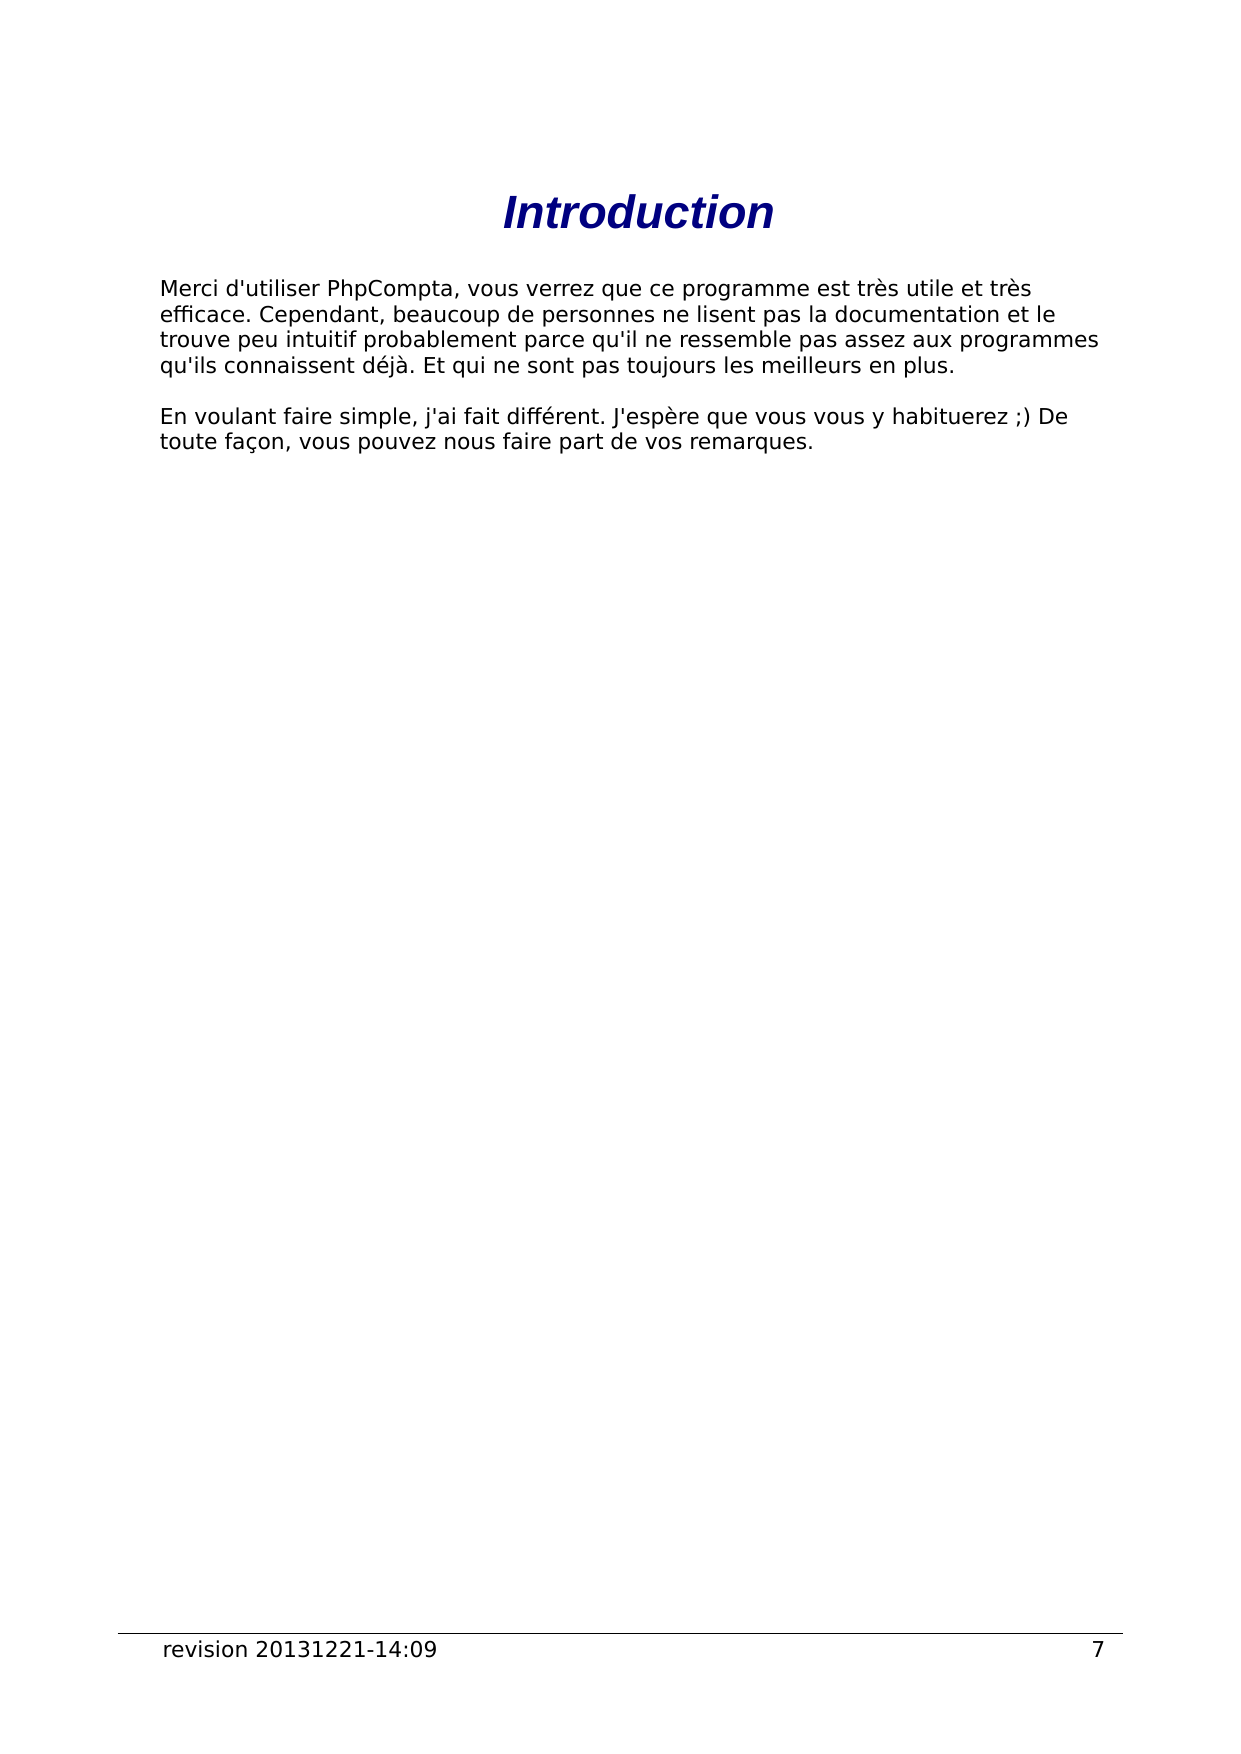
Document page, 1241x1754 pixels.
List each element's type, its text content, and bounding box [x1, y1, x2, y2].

text Merci d'utiliser PhpCompta, vous verrez que ce programme est très utile et très efficace. Cependant, beaucoup de personnes ne lisent pas la documentation et le trouve peu intuitif probablement parce qu'il ne ressemble pas assez aux programmes qu'ils connaissent déjà. Et qui ne sont pas toujours les meilleurs en plus. [159, 276, 1123, 378]
text En voulant faire simple, j'ai fait différent. J'espère que vous vous y habituerez ;) De toute façon, vous pouvez nous faire part de vos remarques. [159, 404, 1123, 455]
subtitle Introduction [159, 184, 1123, 238]
